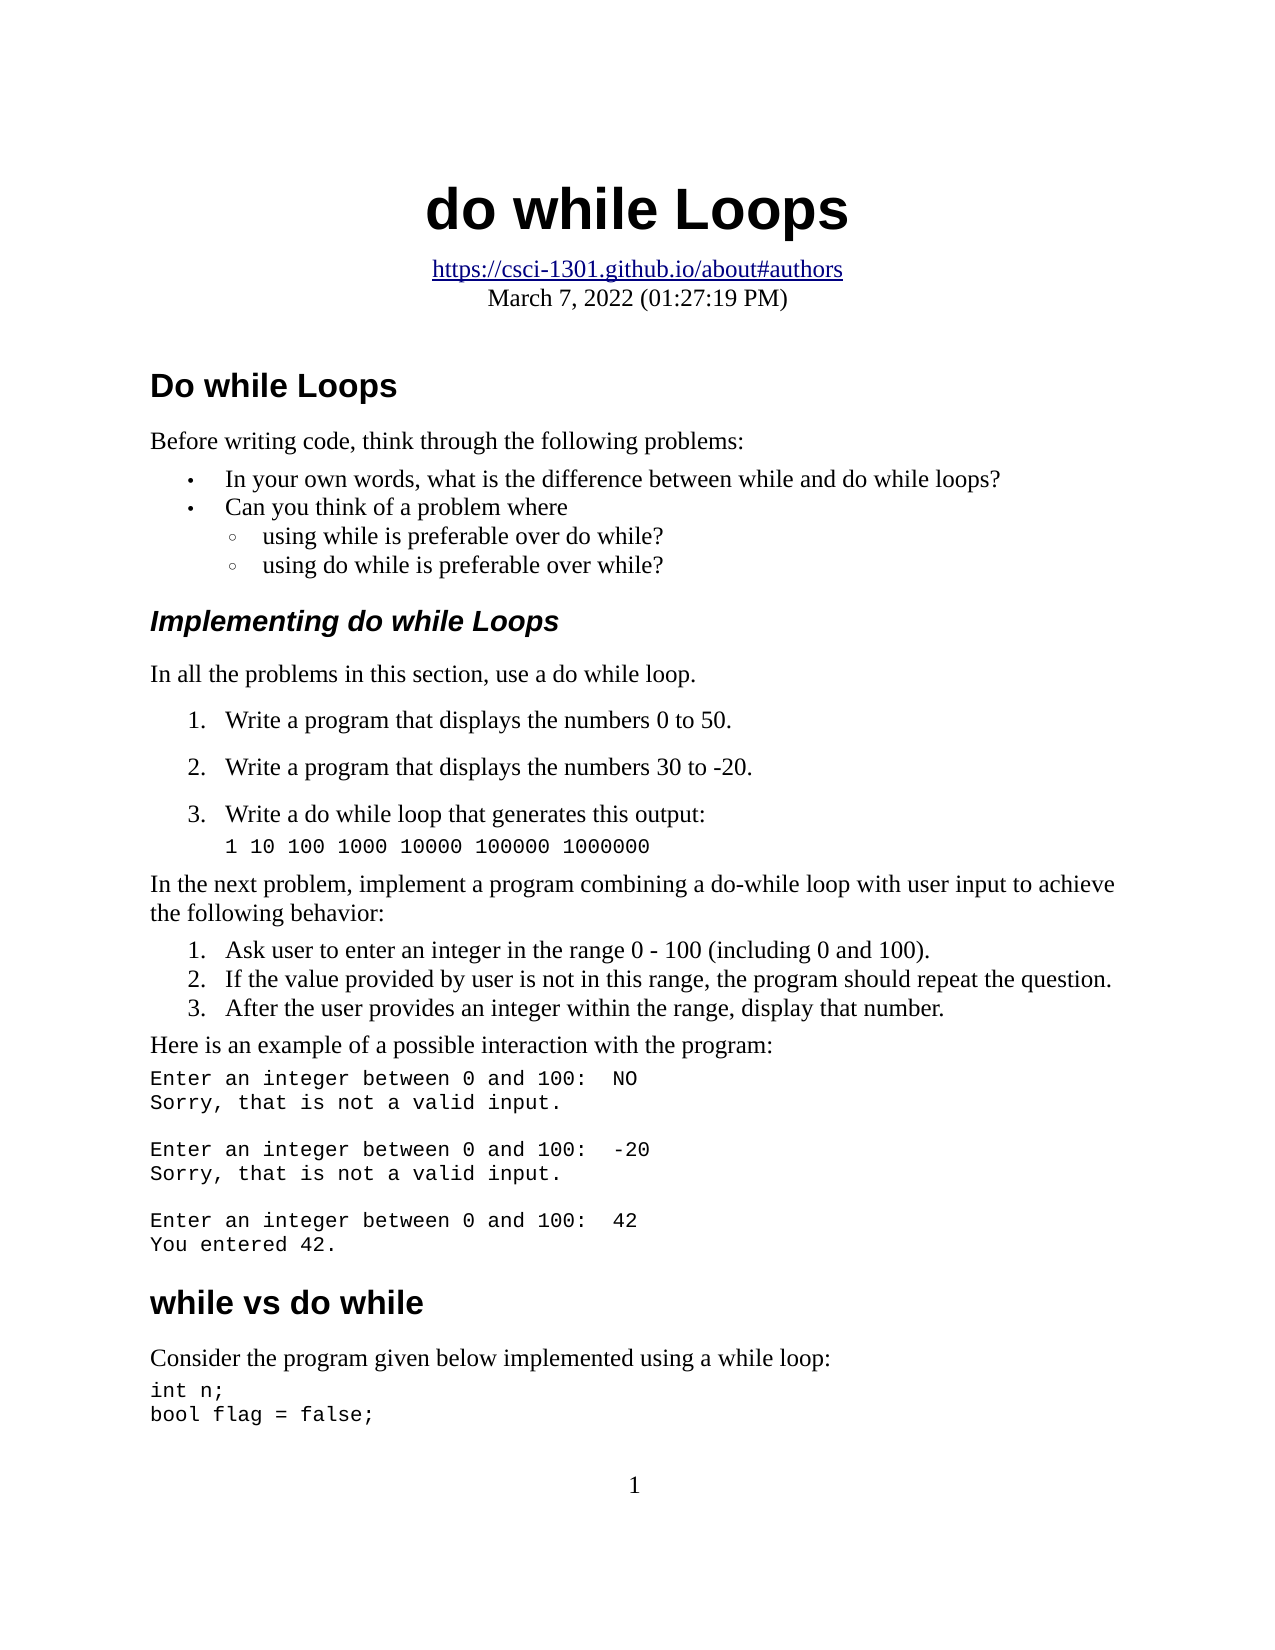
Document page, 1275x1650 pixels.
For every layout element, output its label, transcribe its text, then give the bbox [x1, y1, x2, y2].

list After the user provides an integer within the range, display that number. [187, 993, 1125, 1022]
list using do while is preferable over while? [225, 550, 1125, 579]
text Enter an integer between 0 and 100: 42 [150, 1210, 1125, 1234]
list 1 10 100 1000 10000 100000 1000000 [187, 836, 1125, 860]
text In the next problem, implement a program combining a do-while loop with user input to achieve the following behavior: [150, 869, 1125, 926]
text int n; [150, 1380, 1125, 1404]
text Here is an example of a possible interaction with the program: [150, 1031, 1125, 1059]
text In all the problems in this section, use a do while loop. [150, 659, 1125, 687]
text Consider the program given below implemented using a while loop: [150, 1343, 1125, 1371]
text Sorry, that is not a valid input. [150, 1163, 1125, 1187]
list If the value provided by user is not in this range, the program should repeat the question. [187, 964, 1125, 993]
text bool flag = false; [150, 1404, 1125, 1428]
list Write a program that displays the numbers 30 to -20. [187, 752, 1125, 781]
text https://csci-1301.github.io/about#authors [150, 254, 1125, 283]
list Write a do while loop that generates this output: [187, 799, 1125, 827]
subtitle Do while Loops [150, 366, 1125, 404]
text Enter an integer between 0 and 100: -20 [150, 1139, 1125, 1163]
text You entered 42. [150, 1234, 1125, 1257]
list Can you think of a problem where [187, 492, 1125, 521]
list Ask user to enter an integer in the range 0 - 100 (including 0 and 100). [187, 935, 1125, 964]
list using while is preferable over do while? [225, 521, 1125, 550]
text March 7, 2022 (01:27:19 PM) [150, 283, 1125, 312]
text Sorry, that is not a valid input. [150, 1092, 1125, 1116]
subtitle Implementing do while Loops [150, 604, 1125, 637]
list Write a program that displays the numbers 0 to 50. [187, 705, 1125, 734]
text Enter an integer between 0 and 100: NO [150, 1068, 1125, 1092]
subtitle while vs do while [150, 1282, 1125, 1321]
title do while Loops [150, 175, 1125, 242]
list In your own words, what is the difference between while and do while loops? [187, 464, 1125, 492]
text Before writing code, think through the following problems: [150, 426, 1125, 455]
